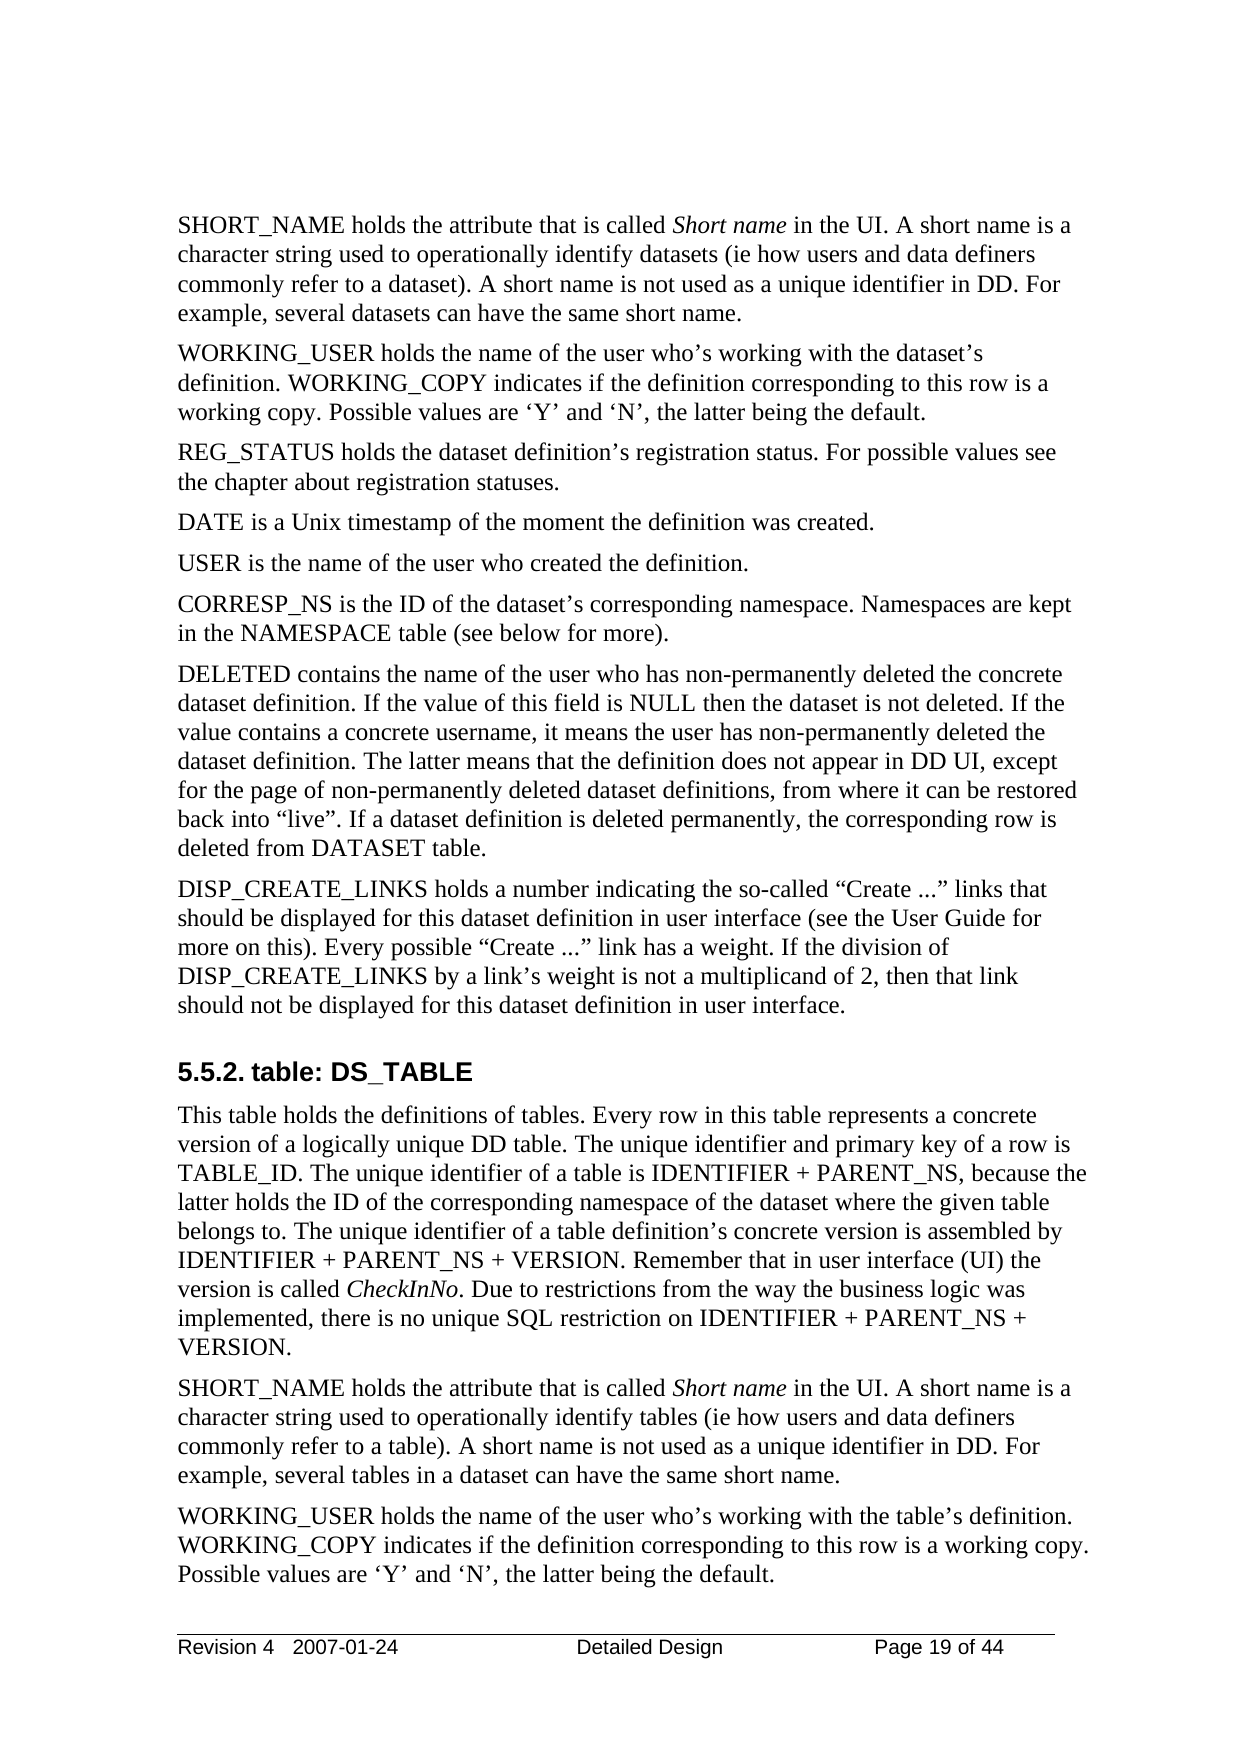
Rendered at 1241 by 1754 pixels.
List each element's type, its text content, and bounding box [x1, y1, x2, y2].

subtitle table: DS_TABLE [177, 1056, 1092, 1087]
text DISP_CREATE_LINKS holds a number indicating the so-called “Create ...” links that should be displayed for this dataset definition in user interface (see the User Guide for more on this). Every possible “Create ...” link has a weight. If the division of DISP_CREATE_LINKS by a link’s weight is not a multiplicand of 2, then that link should not be displayed for this dataset definition in user interface. [177, 874, 1092, 1019]
text CORRESP_NS is the ID of the dataset’s corresponding namespace. Namespaces are kept in the NAMESPACE table (see below for more). [177, 589, 1092, 647]
text SHORT_NAME holds the attribute that is called Short name in the UI. A short name is a character string used to operationally identify datasets (ie how users and data definers commonly refer to a dataset). A short name is not used as a unique identifier in DD. For example, several datasets can have the same short name. [177, 210, 1092, 327]
text WORKING_USER holds the name of the user who’s working with the table’s definition. WORKING_COPY indicates if the definition corresponding to this row is a working copy. Possible values are ‘Y’ and ‘N’, the latter being the default. [177, 1501, 1092, 1588]
text WORKING_USER holds the name of the user who’s working with the dataset’s definition. WORKING_COPY indicates if the definition corresponding to this row is a working copy. Possible values are ‘Y’ and ‘N’, the latter being the default. [177, 338, 1092, 426]
text REG_STATUS holds the dataset definition’s registration status. For possible values see the chapter about registration statuses. [177, 437, 1092, 495]
text USER is the name of the user who created the definition. [177, 548, 1092, 577]
text SHORT_NAME holds the attribute that is called Short name in the UI. A short name is a character string used to operationally identify tables (ie how users and data definers commonly refer to a table). A short name is not used as a unique identifier in DD. For example, several tables in a dataset can have the same short name. [177, 1373, 1092, 1489]
text DATE is a Unix timestamp of the moment the definition was created. [177, 507, 1092, 536]
text This table holds the definitions of tables. Every row in this table represents a concrete version of a logically unique DD table. The unique identifier and primary key of a row is TABLE_ID. The unique identifier of a table is IDENTIFIER + PARENT_NS, because the latter holds the ID of the corresponding namespace of the dataset where the given table belongs to. The unique identifier of a table definition’s concrete version is assembled by IDENTIFIER + PARENT_NS + VERSION. Remember that in user interface (UI) the version is called CheckInNo. Due to restrictions from the way the business logic was implemented, there is no unique SQL restriction on IDENTIFIER + PARENT_NS + VERSION. [177, 1099, 1092, 1361]
text DELETED contains the name of the user who has non-permanently deleted the concrete dataset definition. If the value of this field is NULL then the dataset is not deleted. If the value contains a concrete username, it means the user has non-permanently deleted the dataset definition. The latter means that the definition does not appear in DD UI, except for the page of non-permanently deleted dataset definitions, from where it can be restored back into “live”. If a dataset definition is deleted permanently, the corresponding row is deleted from DATASET table. [177, 659, 1092, 862]
